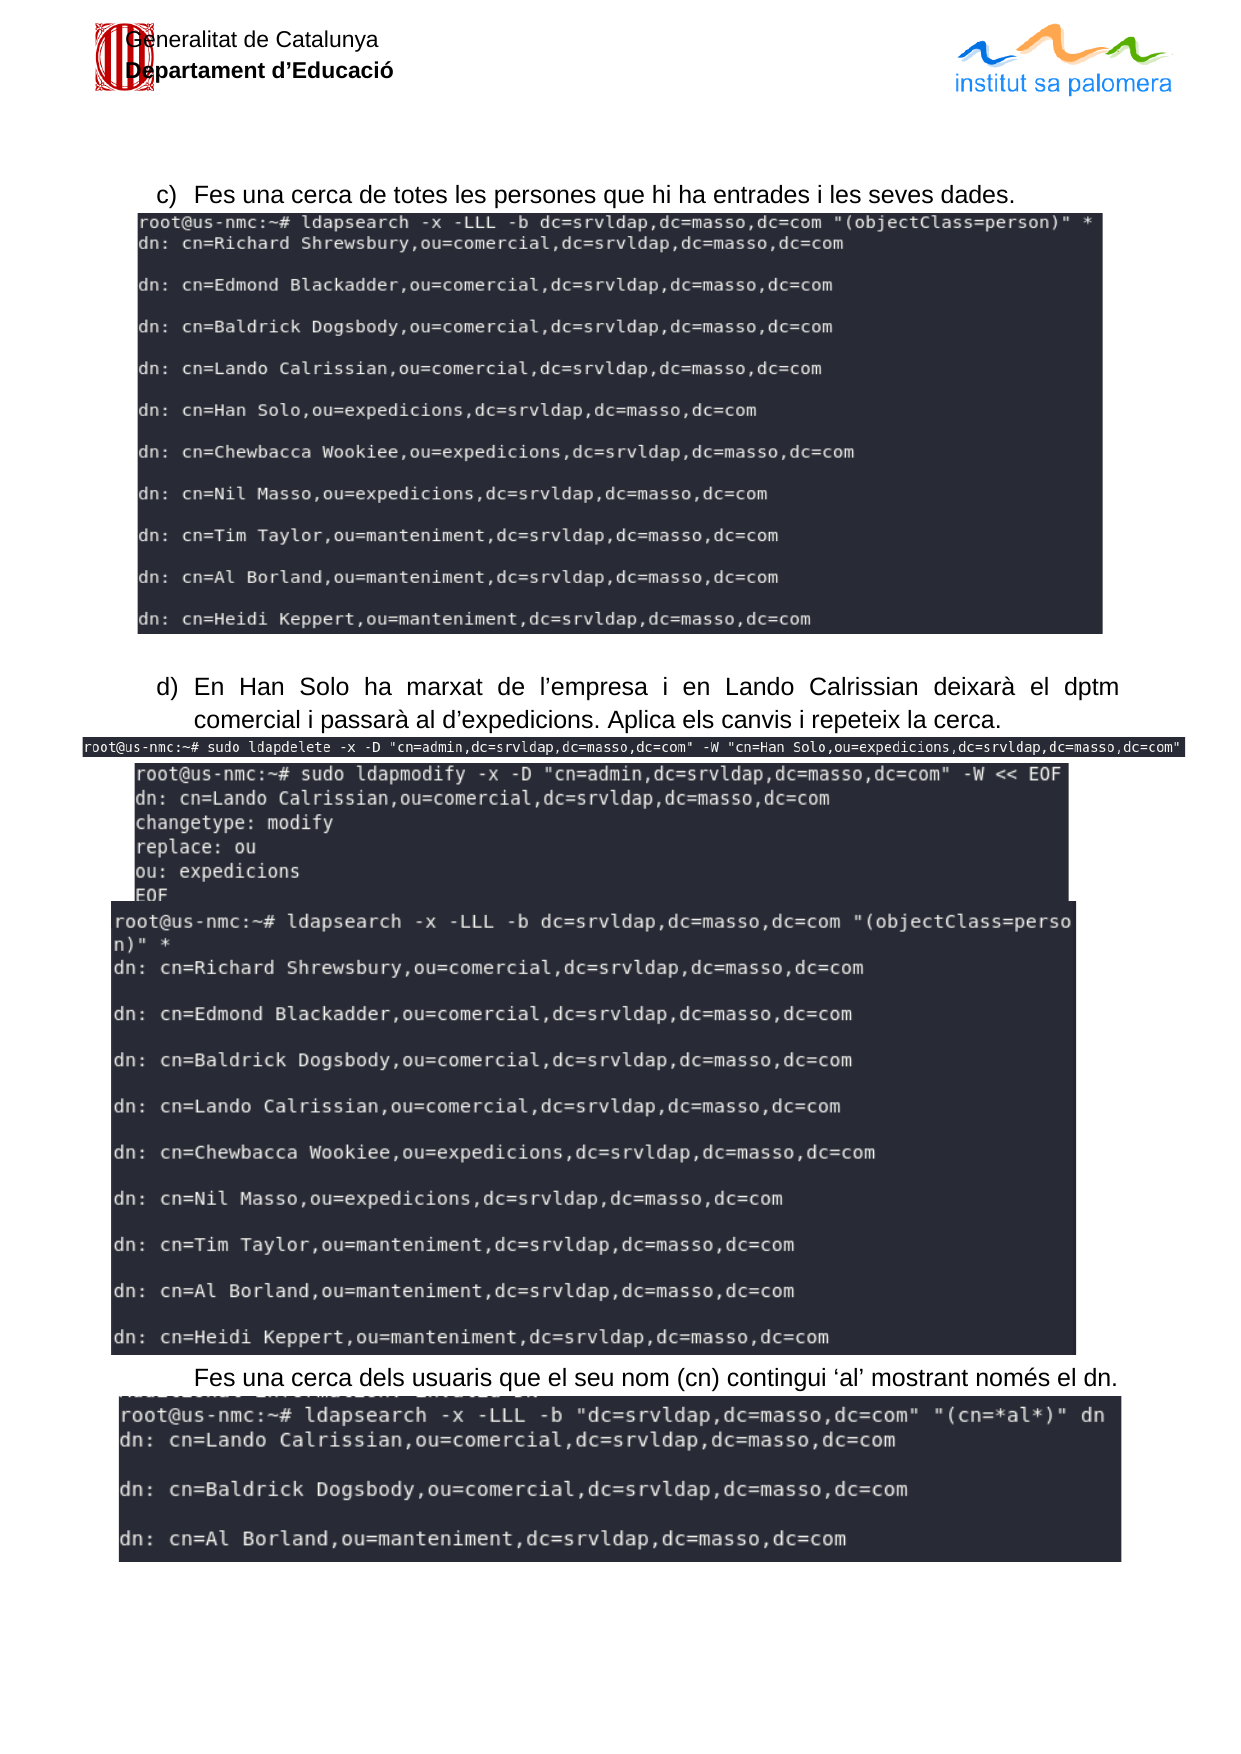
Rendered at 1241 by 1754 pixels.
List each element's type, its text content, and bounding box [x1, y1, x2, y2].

list Fes una cerca de totes les persones que hi ha entrades i les seves dades. [156, 180, 1121, 209]
picture [137, 213, 1103, 634]
picture [82, 737, 1186, 757]
picture [93, 21, 155, 93]
picture [111, 763, 1077, 1355]
picture [118, 1396, 1122, 1562]
picture [948, 21, 1177, 100]
list En Han Solo ha marxat de l’empresa i en Lando Calrissian deixarà el dptm comercial i passarà al d’expedicions. Aplica els canvis i repeteix la cerca. [156, 672, 1121, 734]
list Fes una cerca dels usuaris que el seu nom (cn) contingui ‘al’ mostrant només el dn. [156, 1355, 1121, 1392]
